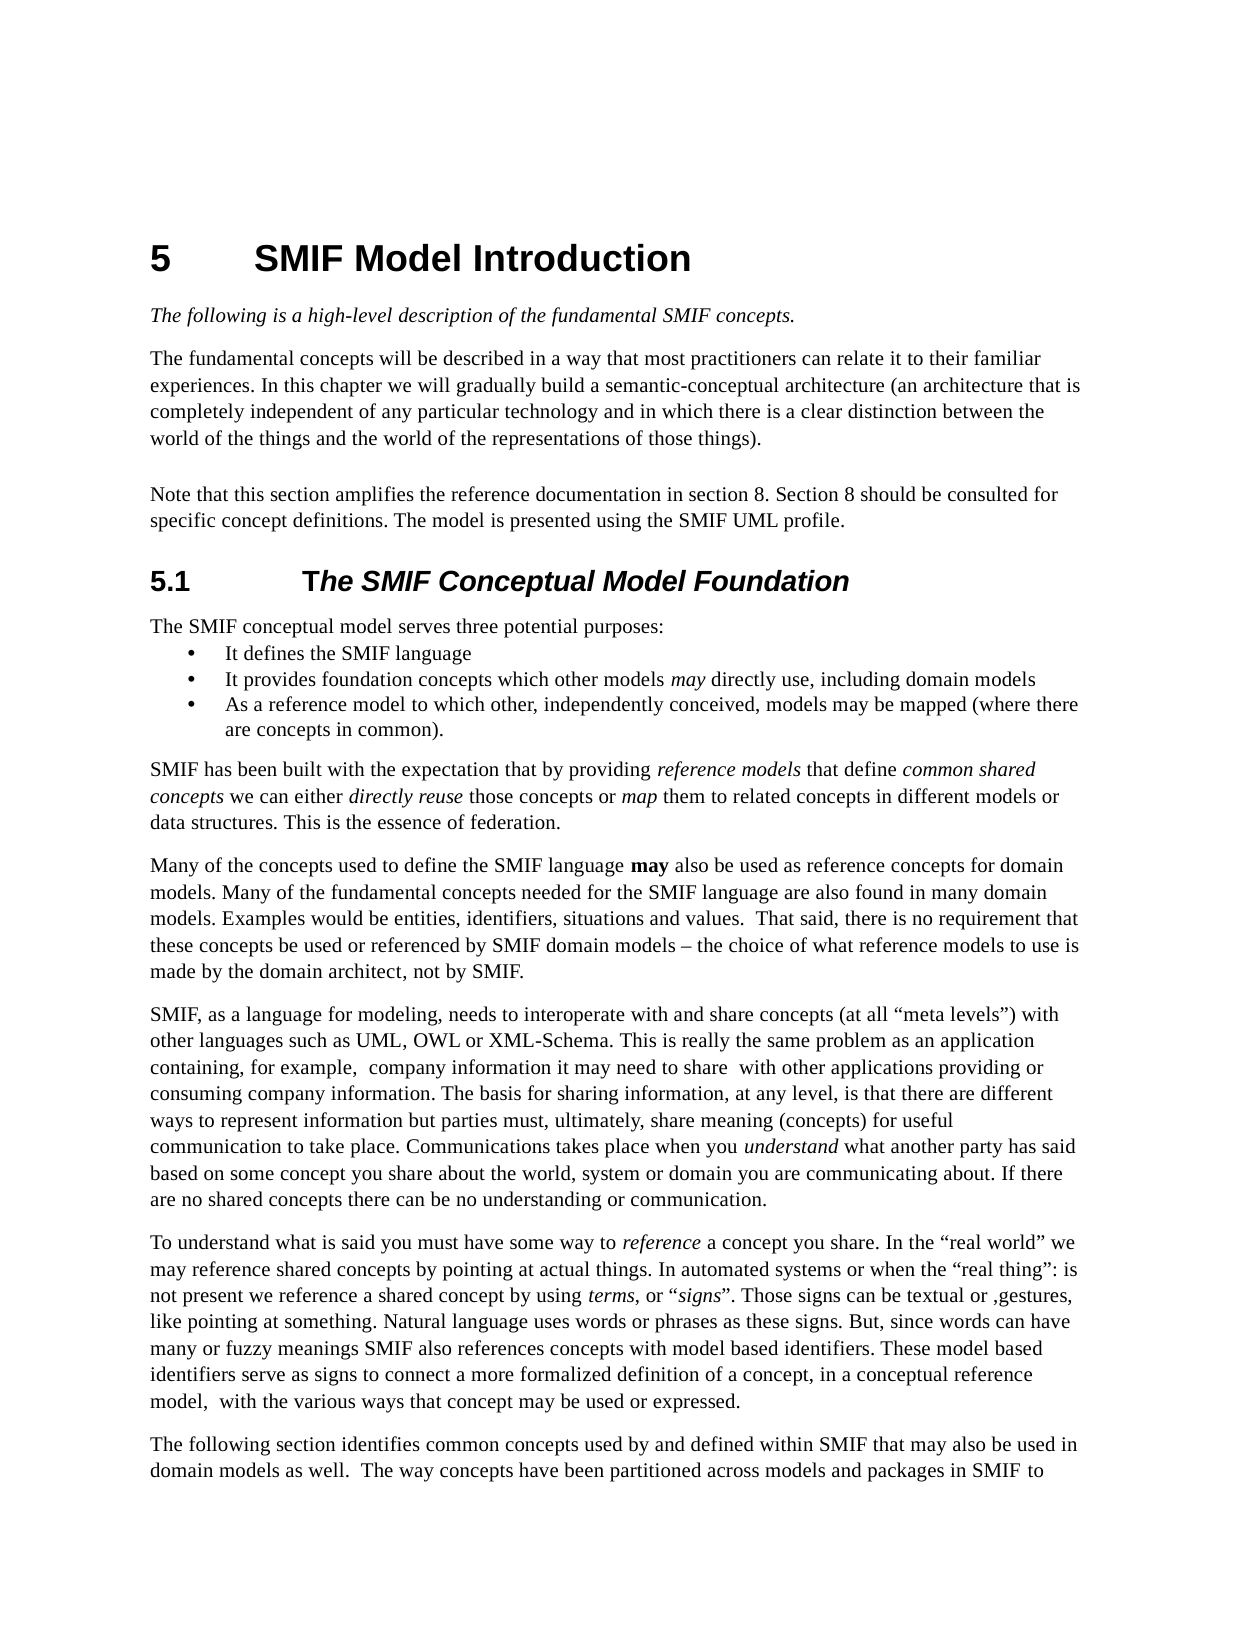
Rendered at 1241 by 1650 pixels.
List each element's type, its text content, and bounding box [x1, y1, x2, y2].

subtitle The SMIF Conceptual Model Foundation [150, 564, 1090, 597]
text SMIF has been built with the expectation that by providing reference models that define common shared concepts we can either directly reuse those concepts or map them to related concepts in different models or data structures. This is the essence of federation. [150, 757, 1090, 834]
list As a reference model to which other, independently conceived, models may be mapped (where there are concepts in common). [187, 691, 1090, 741]
text Many of the concepts used to define the SMIF language may also be used as reference concepts for domain models. Many of the fundamental concepts needed for the SMIF language are also found in many domain models. Examples would be entities, identifiers, situations and values. That said, there is no requirement that these concepts be used or referenced by SMIF domain models – the choice of what reference models to use is made by the domain architect, not by SMIF. [150, 853, 1090, 983]
text SMIF, as a language for modeling, needs to interoperate with and share concepts (at all “meta levels”) with other languages such as UML, OWL or XML-Schema. This is really the same problem as an application containing, for example, company information it may need to share with other applications providing or consuming company information. The basis for sharing information, at any level, is that there are different ways to represent information but parties must, ultimately, share meaning (concepts) for useful communication to take place. Communications takes place when you understand what another party has said based on some concept you share about the world, system or domain you are communicating about. If there are no shared concepts there can be no understanding or communication. [150, 1002, 1090, 1211]
subtitle SMIF Model Introduction [150, 236, 1090, 279]
text The following section identifies common concepts used by and defined within SMIF that may also be used in domain models as well. The way concepts have been partitioned across models and packages in SMIF to [150, 1432, 1090, 1482]
text Note that this section amplifies the reference documentation in section 8. Section 8 should be consulted for specific concept definitions. The model is presented using the SMIF UML profile. [150, 481, 1090, 532]
text The SMIF conceptual model serves three potential purposes: [150, 614, 1090, 638]
text The following is a high-level description of the fundamental SMIF concepts. [150, 303, 1090, 327]
list It provides foundation concepts which other models may directly use, including domain models [187, 666, 1090, 691]
text To understand what is said you must have some way to reference a concept you share. In the “real world” we may reference shared concepts by pointing at actual things. In automated systems or when the “real thing”: is not present we reference a shared concept by using terms, or “signs”. Those signs can be textual or ,gestures, like pointing at something. Natural language uses words or phrases as these signs. But, since words can have many or fuzzy meanings SMIF also references concepts with model based identifiers. These model based identifiers serve as signs to connect a more formalized definition of a concept, in a conceptual reference model, with the various ways that concept may be used or expressed. [150, 1230, 1090, 1413]
text The fundamental concepts will be described in a way that most practitioners can relate it to their familiar experiences. In this chapter we will gradually build a semantic-conceptual architecture (an architecture that is completely independent of any particular technology and in which there is a clear distinction between the world of the things and the world of the representations of those things). [150, 346, 1090, 449]
list It defines the SMIF language [187, 640, 1090, 666]
